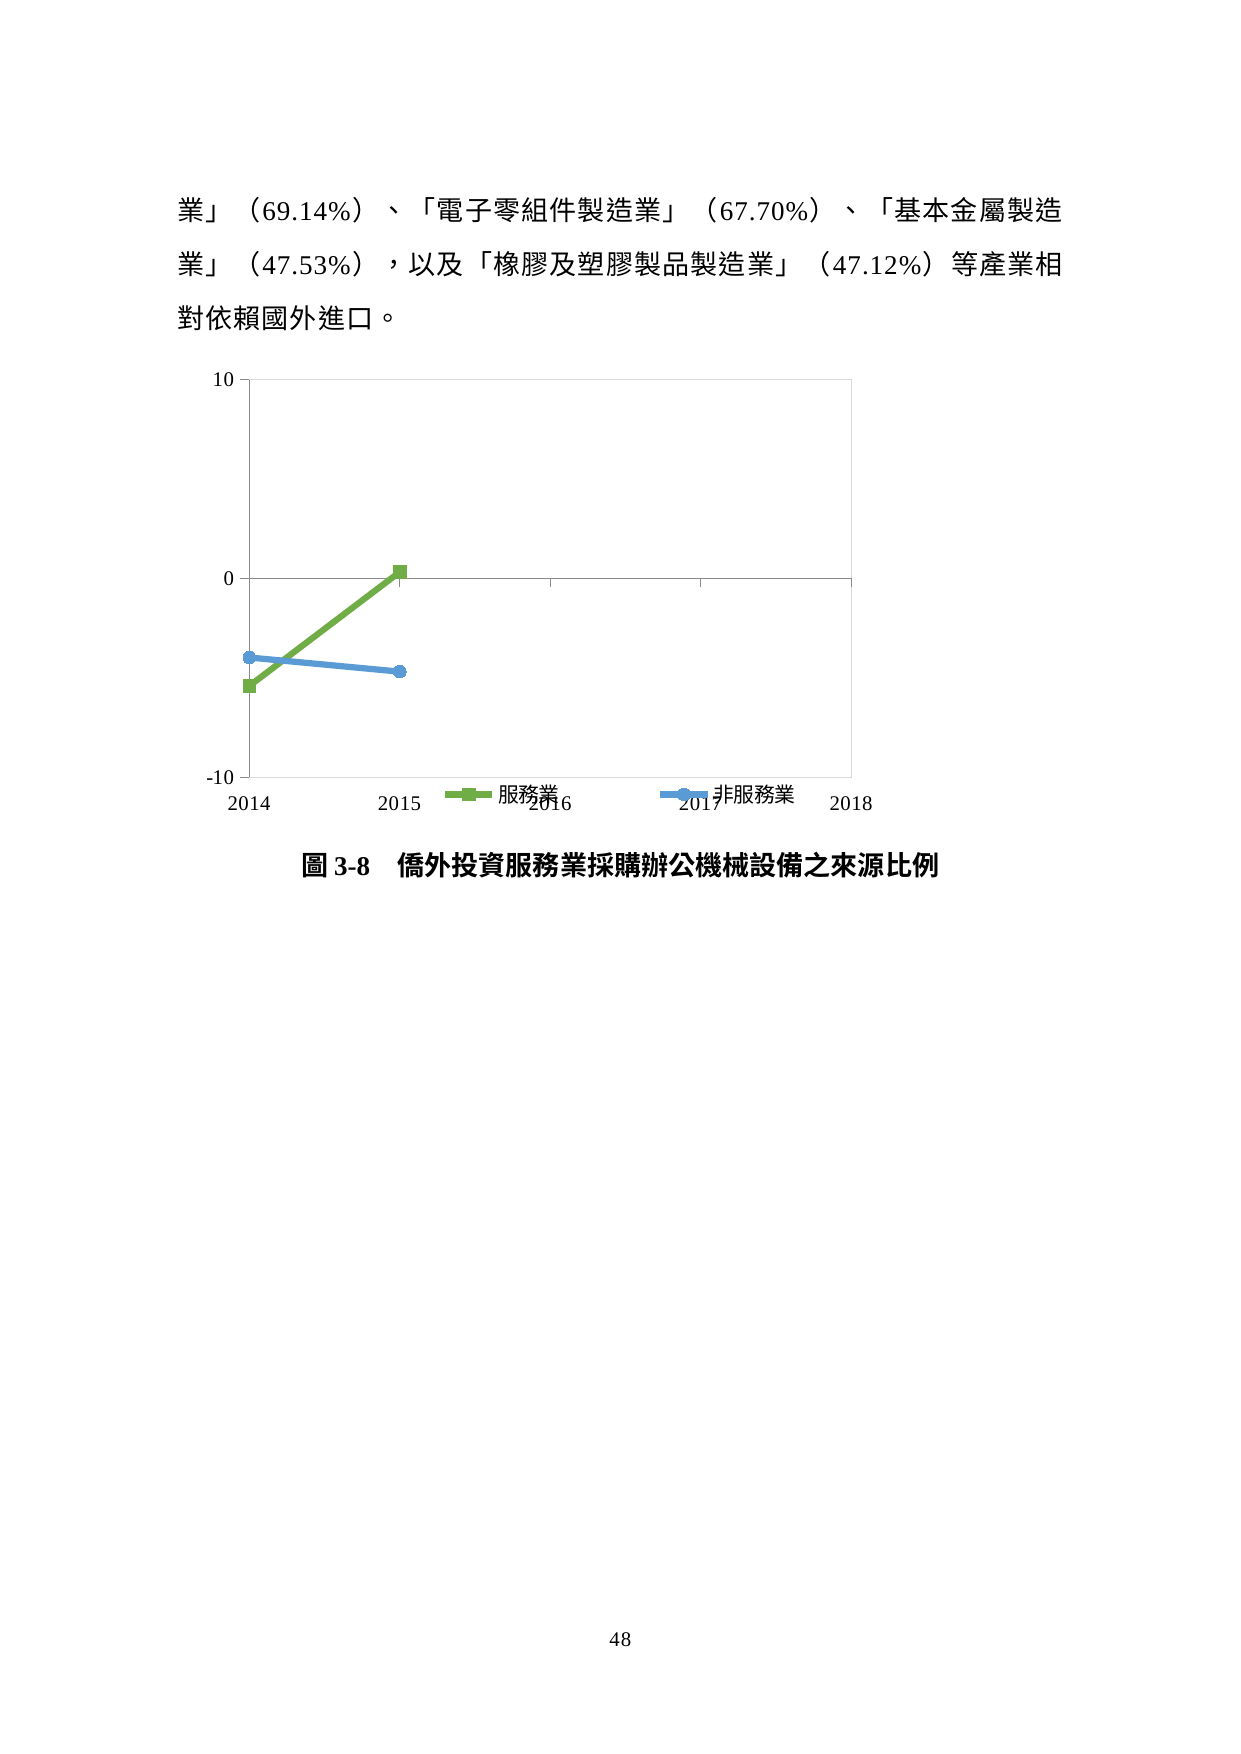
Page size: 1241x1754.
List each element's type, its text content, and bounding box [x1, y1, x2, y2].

text 業」（69.14%）、「電子零組件製造業」（67.70%）、「基本金屬製造業」（47.53%），以及「橡膠及塑膠製品製造業」（47.12%）等產業相對依賴國外進口。 [177, 177, 1063, 340]
text 圖3-8 僑外投資服務業採購辦公機械設備之來源比例 [177, 844, 1063, 883]
